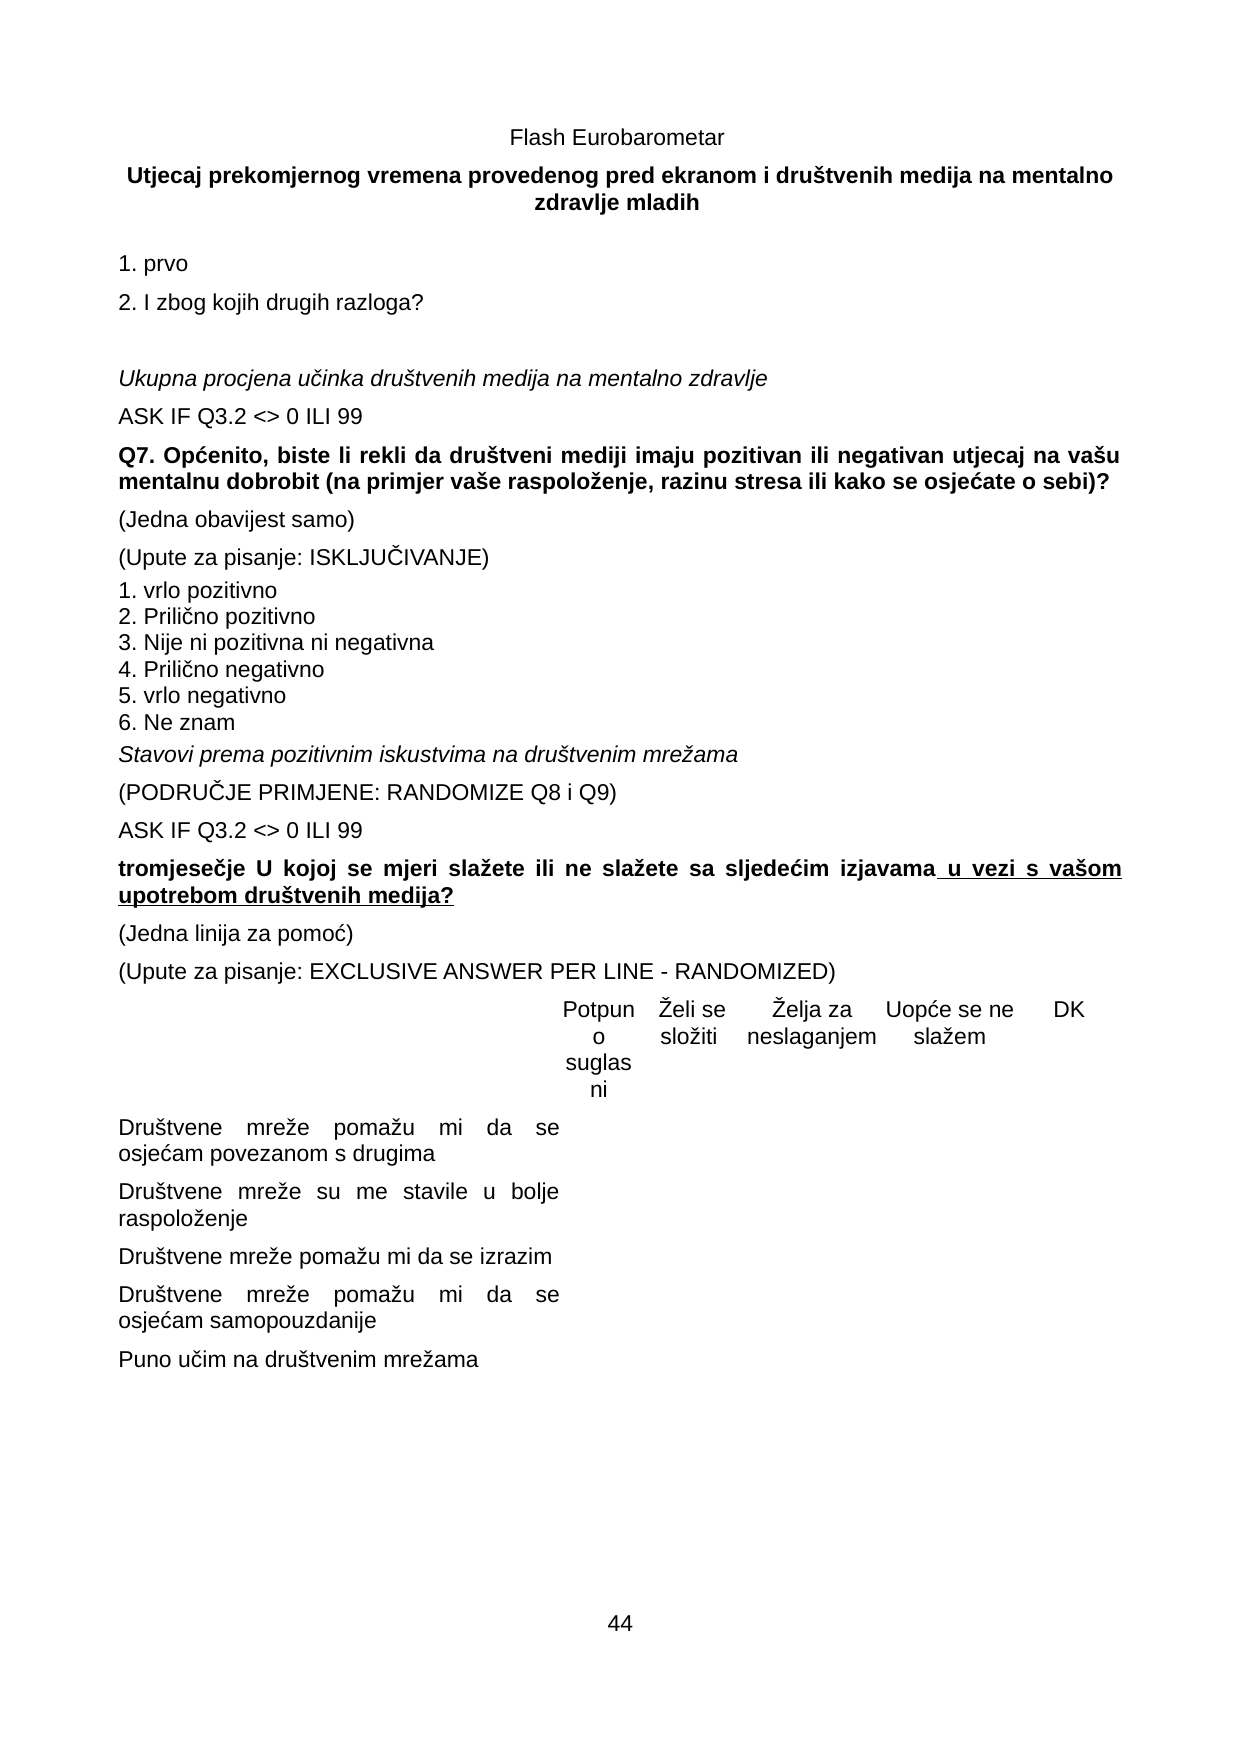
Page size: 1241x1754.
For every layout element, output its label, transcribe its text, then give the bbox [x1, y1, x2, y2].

text (Upute za pisanje: ISKLJUČIVANJE) [118, 544, 1122, 571]
text Ukupna procjena učinka društvenih medija na mentalno zdravlje [118, 365, 1122, 391]
table_cell [1023, 1340, 1122, 1378]
text 6. Ne znam [118, 708, 1122, 735]
table_cell [637, 1173, 747, 1237]
text (Jedna obavijest samo) [118, 506, 1122, 532]
text Q7. Općenito, biste li rekli da društveni mediji imaju pozitivan ili negativan utjecaj na vašu mentalnu dobrobit (na primjer vaše raspoloženje, razinu stresa ili kako se osjećate o sebi)? [118, 442, 1122, 494]
table_cell [637, 1275, 747, 1340]
table_header Potpuno suglasni [560, 991, 637, 1108]
table_cell [747, 1237, 877, 1275]
table_cell [637, 1237, 747, 1275]
table_header Želi se složiti [637, 991, 747, 1108]
table_cell Puno učim na društvenim mrežama [118, 1340, 560, 1378]
table_cell [877, 1108, 1022, 1172]
table_cell [877, 1275, 1022, 1340]
table_cell [560, 1173, 637, 1237]
text ASK IF Q3.2 <> 0 ILI 99 [118, 817, 1122, 843]
table_cell [637, 1108, 747, 1172]
table_cell [637, 1340, 747, 1378]
text 5. vrlo negativno [118, 682, 1122, 708]
table_cell Društvene mreže pomažu mi da se osjećam povezanom s drugima [118, 1108, 560, 1172]
text 2. Prilično pozitivno [118, 603, 1122, 629]
table_header [118, 991, 560, 1108]
table_cell [560, 1108, 637, 1172]
table_cell [1023, 1108, 1122, 1172]
table_cell Društvene mreže pomažu mi da se osjećam samopouzdanije [118, 1275, 560, 1340]
table_cell [877, 1173, 1022, 1237]
text (Jedna linija za pomoć) [118, 920, 1122, 946]
text (PODRUČJE PRIMJENE: RANDOMIZE Q8 i Q9) [118, 779, 1122, 805]
table_header Želja za neslaganjem [747, 991, 877, 1108]
text 1. vrlo pozitivno [118, 577, 1122, 603]
table_cell [747, 1340, 877, 1378]
text (Upute za pisanje: EXCLUSIVE ANSWER PER LINE - RANDOMIZED) [118, 958, 1122, 984]
table_cell Društvene mreže pomažu mi da se izrazim [118, 1237, 560, 1275]
table_header DK [1023, 991, 1122, 1108]
table_header Uopće se ne slažem [877, 991, 1022, 1108]
table_cell [877, 1340, 1022, 1378]
table_cell [560, 1237, 637, 1275]
text ASK IF Q3.2 <> 0 ILI 99 [118, 403, 1122, 430]
table_cell [560, 1340, 637, 1378]
table_cell [560, 1275, 637, 1340]
table_cell [747, 1173, 877, 1237]
table_cell [1023, 1173, 1122, 1237]
text tromjesečje U kojoj se mjeri slažete ili ne slažete sa sljedećim izjavama u vezi s vašom upotrebom društvenih medija? [118, 855, 1122, 908]
table_cell Društvene mreže su me stavile u bolje raspoloženje [118, 1173, 560, 1237]
table_cell [877, 1237, 1022, 1275]
text 3. Nije ni pozitivna ni negativna [118, 629, 1122, 656]
table_cell [1023, 1275, 1122, 1340]
text Stavovi prema pozitivnim iskustvima na društvenim mrežama [118, 741, 1122, 767]
text 4. Prilično negativno [118, 656, 1122, 682]
text 2. I zbog kojih drugih razloga? [118, 289, 1122, 315]
table_cell [747, 1108, 877, 1172]
table_cell [1023, 1237, 1122, 1275]
table_cell [747, 1275, 877, 1340]
text 1. prvo [118, 250, 1122, 277]
